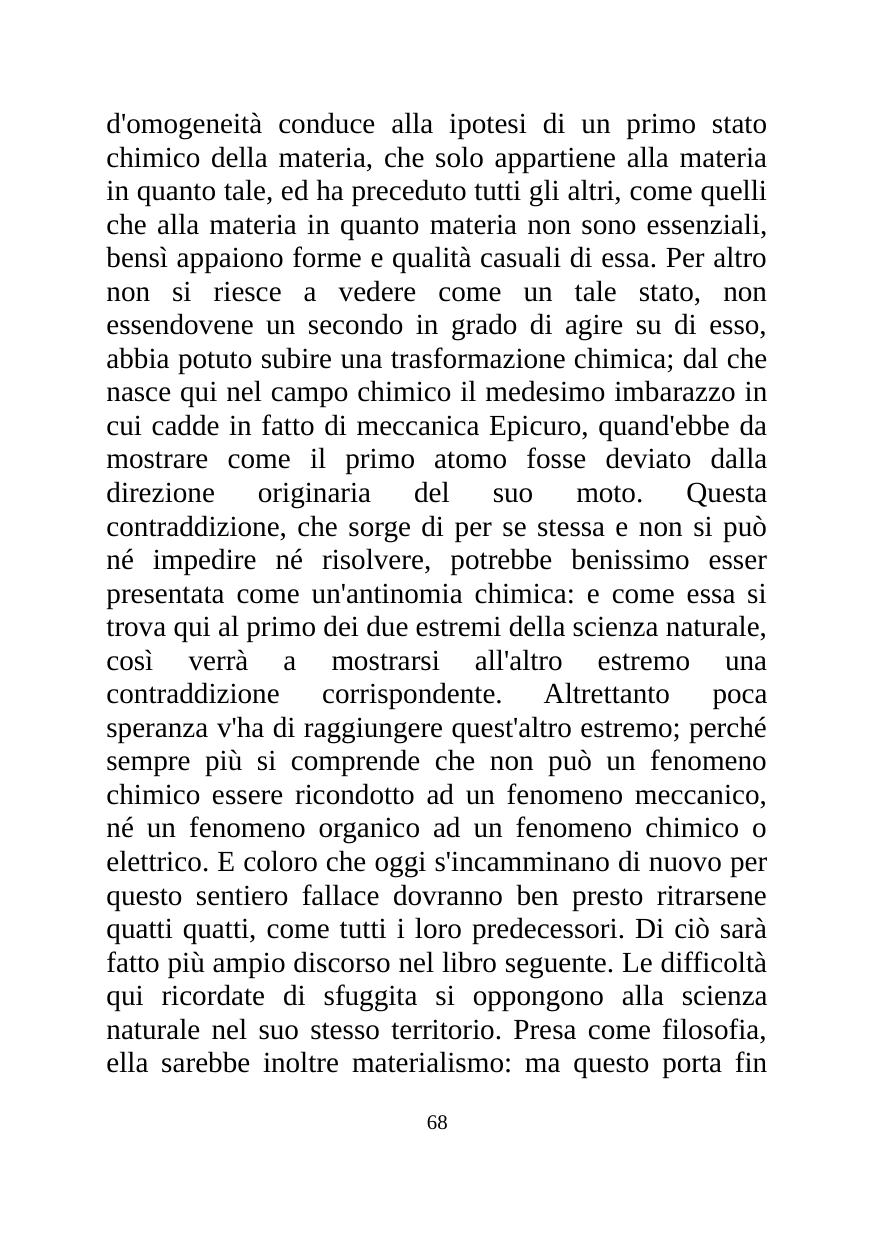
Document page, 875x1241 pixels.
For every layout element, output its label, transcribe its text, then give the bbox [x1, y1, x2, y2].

text d'omogeneità conduce alla ipotesi di un primo stato chimico della materia, che solo appartiene alla materia in quanto tale, ed ha preceduto tutti gli altri, come quelli che alla materia in quanto materia non sono essenziali, bensì appaiono forme e qualità casuali di essa. Per altro non si riesce a vedere come un tale stato, non essendovene un secondo in grado di agire su di esso, abbia potuto subire una trasformazione chimica; dal che nasce qui nel campo chimico il medesimo imbarazzo in cui cadde in fatto di meccanica Epicuro, quand'ebbe da mostrare come il primo atomo fosse deviato dalla direzione originaria del suo moto. Questa contraddizione, che sorge di per se stessa e non si può né impedire né risolvere, potrebbe benissimo esser presentata come un'antinomia chimica: e come essa si trova qui al primo dei due estremi della scienza naturale, così verrà a mostrarsi all'altro estremo una contraddizione corrispondente. Altrettanto poca speranza v'ha di raggiungere quest'altro estremo; perché sempre più si comprende che non può un fenomeno chimico essere ricondotto ad un fenomeno meccanico, né un fenomeno organico ad un fenomeno chimico o elettrico. E coloro che oggi s'incamminano di nuovo per questo sentiero fallace dovranno ben presto ritrarsene quatti quatti, come tutti i loro predecessori. Di ciò sarà fatto più ampio discorso nel libro seguente. Le difficoltà qui ricordate di sfuggita si oppongono alla scienza naturale nel suo stesso territorio. Presa come filosofia, ella sarebbe inoltre materialismo: ma questo porta fin [106, 106, 768, 1079]
